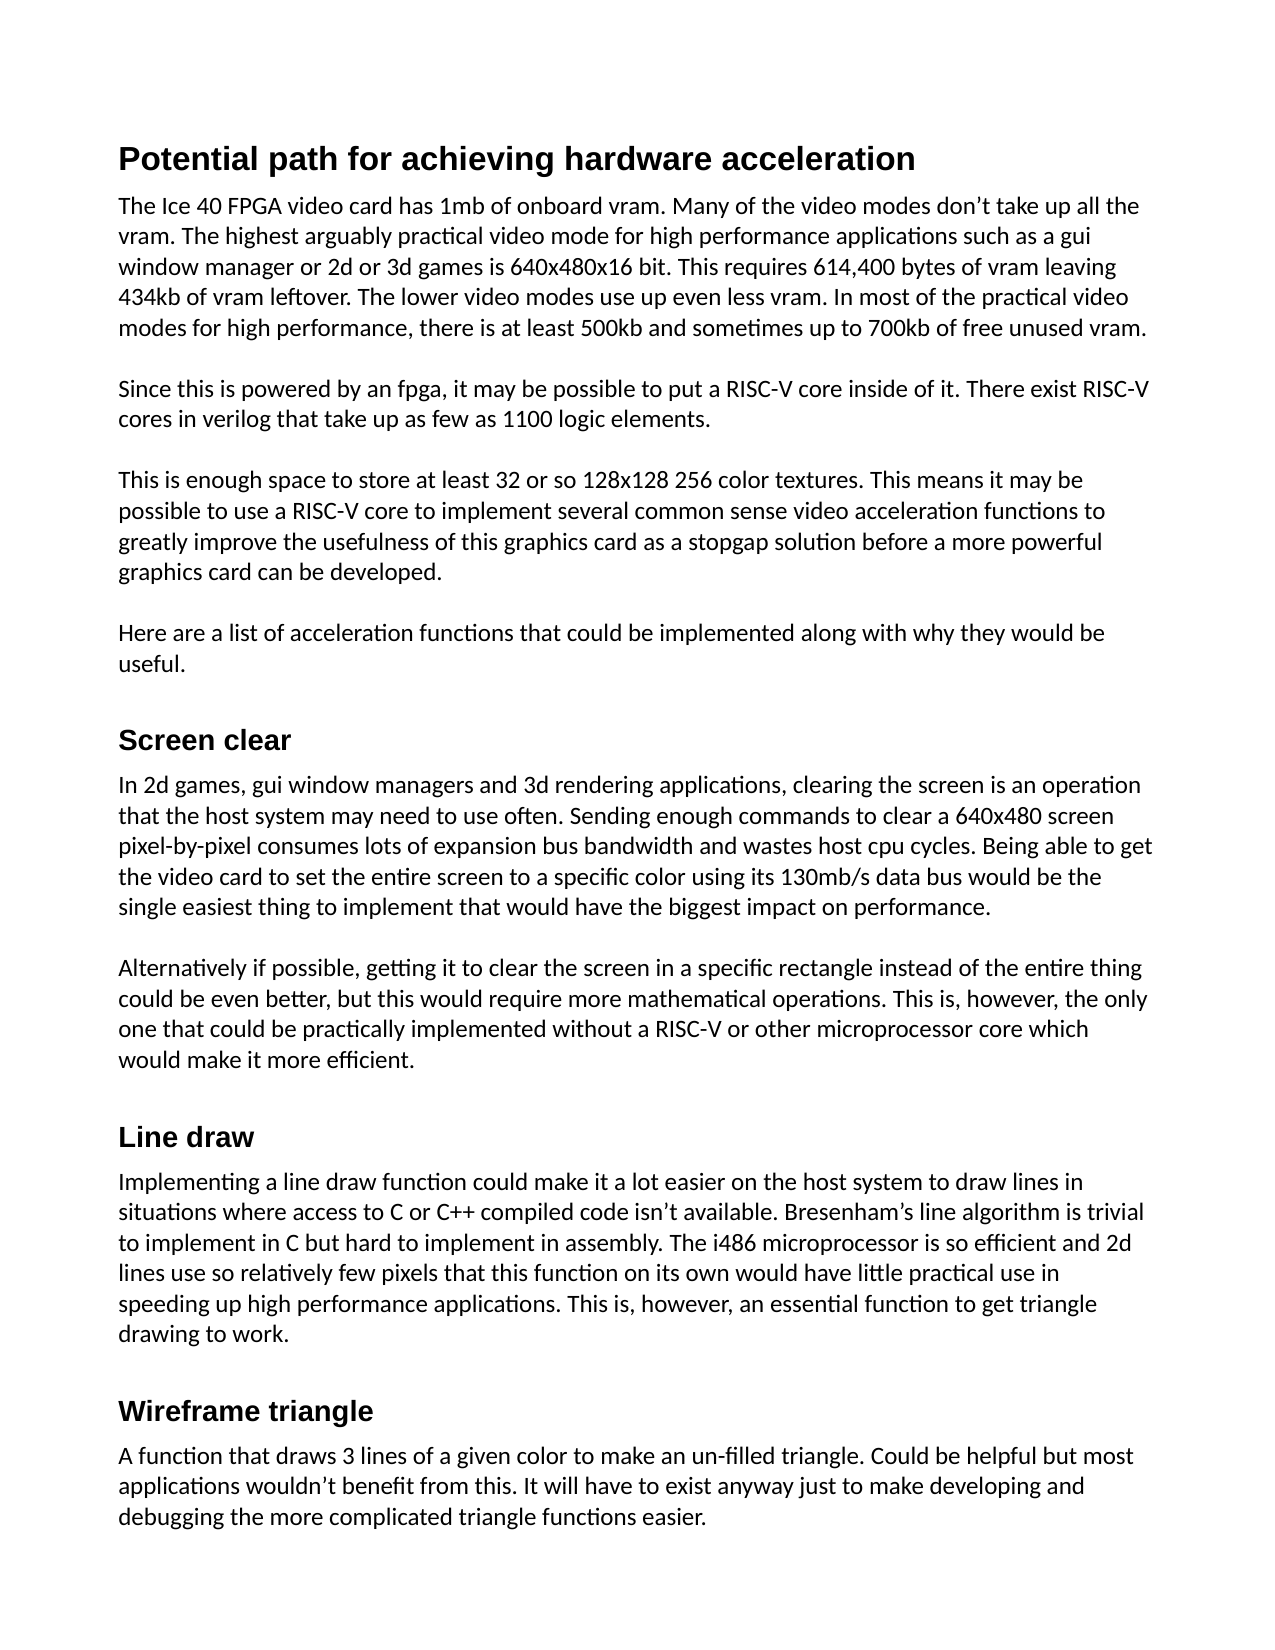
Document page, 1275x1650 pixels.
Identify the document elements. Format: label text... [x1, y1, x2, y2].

subtitle Screen clear [118, 723, 1157, 757]
text In 2d games, gui window managers and 3d rendering applications, clearing the screen is an operation that the host system may need to use often. Sending enough commands to clear a 640x480 screen pixel-by-pixel consumes lots of expansion bus bandwidth and wastes host cpu cycles. Being able to get the video card to set the entire screen to a specific color using its 130mb/s data bus would be the single easiest thing to implement that would have the biggest impact on performance. [118, 769, 1157, 922]
text A function that draws 3 lines of a given color to make an un-filled triangle. Could be helpful but most applications wouldn’t benefit from this. It will have to exist anyway just to make developing and debugging the more complicated triangle functions easier. [118, 1440, 1157, 1532]
subtitle Line draw [118, 1120, 1157, 1153]
text Alternatively if possible, getting it to clear the screen in a specific rectangle instead of the entire thing could be even better, but this would require more mathematical operations. This is, however, the only one that could be practically implemented without a RISC-V or other microprocessor core which would make it more efficient. [118, 952, 1157, 1074]
subtitle Wireframe triangle [118, 1394, 1157, 1427]
text Implementing a line draw function could make it a lot easier on the host system to draw lines in situations where access to C or C++ compiled code isn’t available. Bresenham’s line algorithm is trivial to implement in C but hard to implement in assembly. The i486 microprocessor is so efficient and 2d lines use so relatively few pixels that this function on its own would have little practical use in speeding up high performance applications. This is, however, an essential function to get triangle drawing to work. [118, 1166, 1157, 1349]
text The Ice 40 FPGA video card has 1mb of onboard vram. Many of the video modes don’t take up all the vram. The highest arguably practical video mode for high performance applications such as a gui window manager or 2d or 3d games is 640x480x16 bit. This requires 614,400 bytes of vram leaving 434kb of vram leftover. The lower video modes use up even less vram. In most of the practical video modes for high performance, there is at least 500kb and sometimes up to 700kb of free unused vram. [118, 190, 1157, 342]
subtitle Potential path for achieving hardware acceleration [118, 139, 1157, 177]
text This is enough space to store at least 32 or so 128x128 256 color textures. This means it may be possible to use a RISC-V core to implement several common sense video acceleration functions to greatly improve the usefulness of this graphics card as a stopgap solution before a more powerful graphics card can be developed. [118, 464, 1157, 587]
text Here are a list of acceleration functions that could be implemented along with why they would be useful. [118, 617, 1157, 678]
text Since this is powered by an fpga, it may be possible to put a RISC-V core inside of it. There exist RISC-V cores in verilog that take up as few as 1100 logic elements. [118, 373, 1157, 434]
